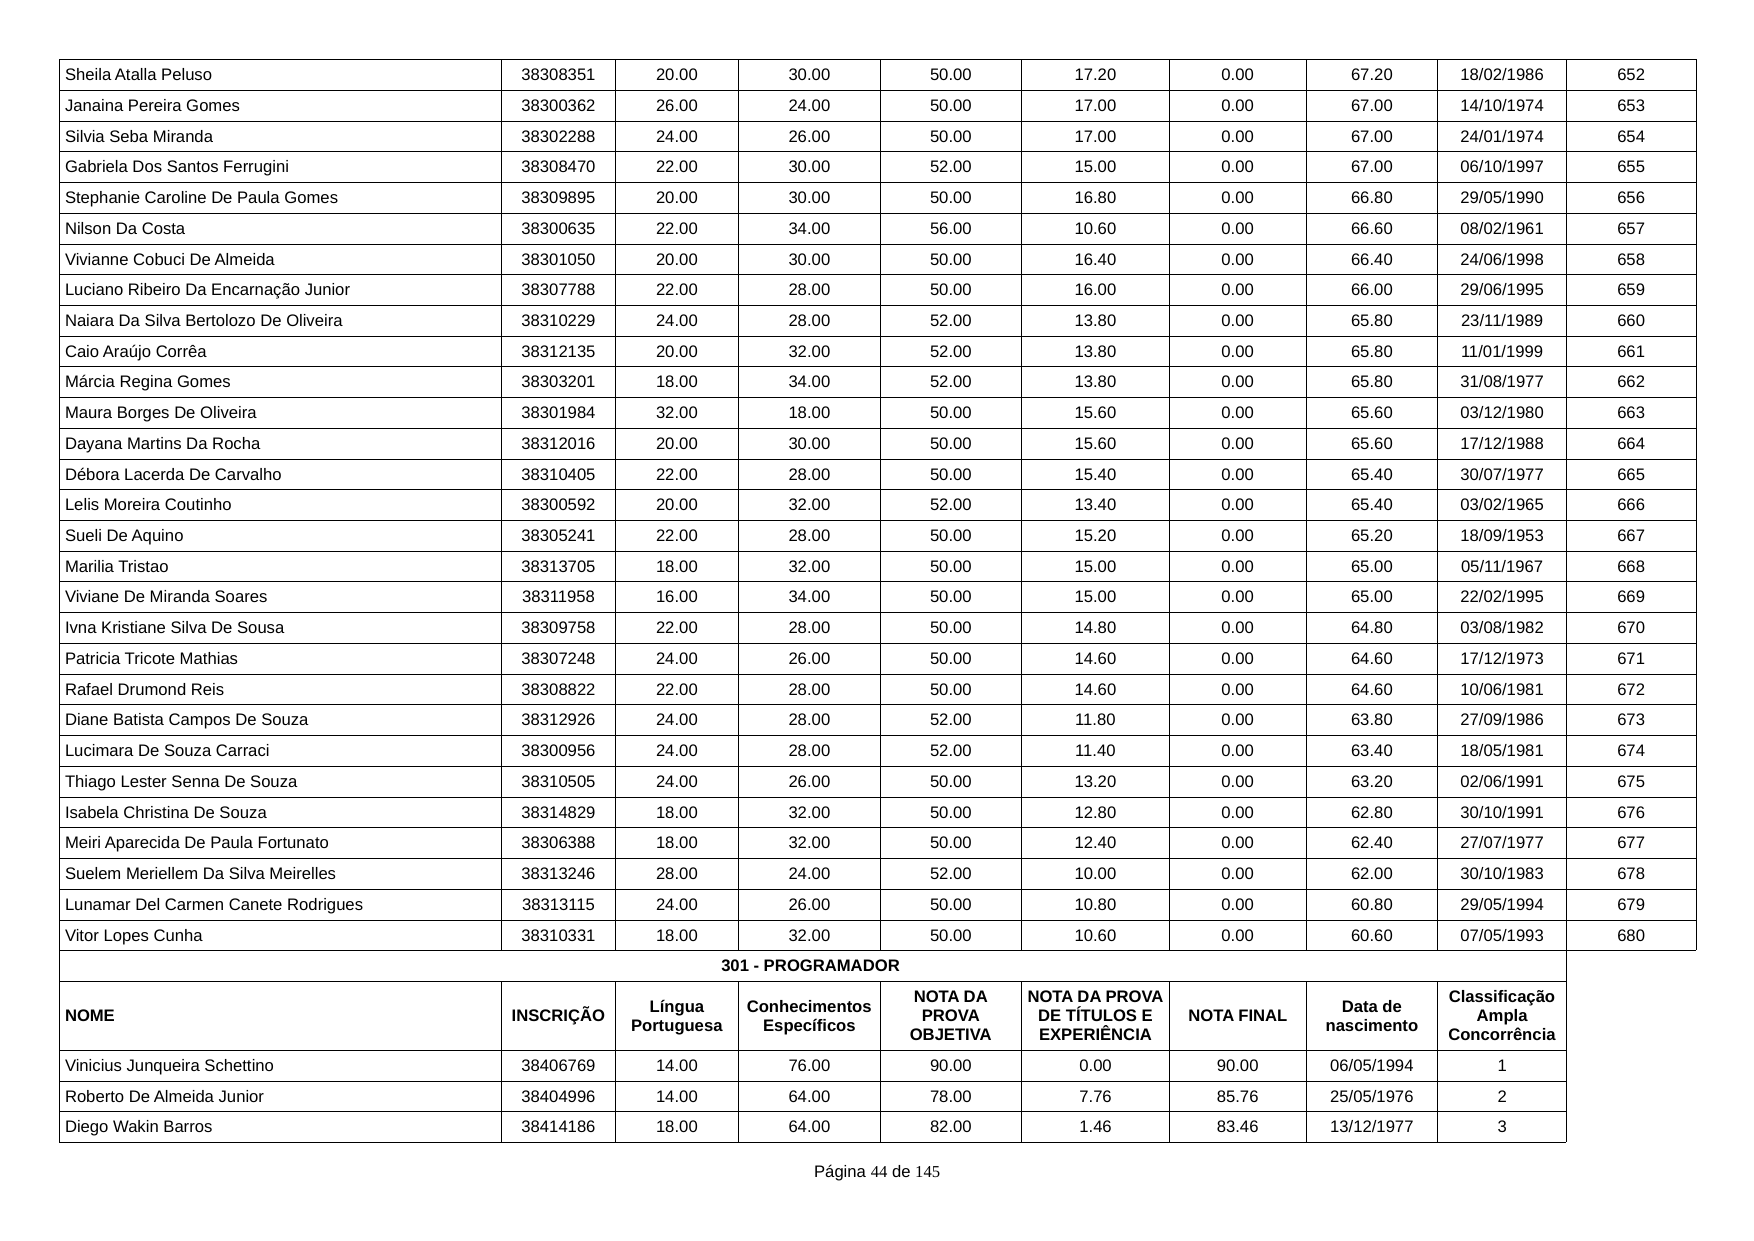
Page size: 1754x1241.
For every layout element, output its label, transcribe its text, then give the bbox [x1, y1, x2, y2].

table_cell 38306388 [502, 828, 615, 858]
table_cell 17.00 [1022, 91, 1169, 121]
table_cell 02/06/1991 [1438, 767, 1566, 797]
table_cell 32.00 [739, 921, 880, 950]
table_cell 10/06/1981 [1438, 675, 1566, 704]
table_cell Suelem Meriellem Da Silva Meirelles [60, 859, 501, 889]
table_cell 17.00 [1022, 122, 1169, 151]
table_cell 38300362 [502, 91, 615, 121]
table_cell 0.00 [1170, 429, 1306, 458]
table_cell 03/12/1980 [1438, 398, 1566, 428]
table_cell 50.00 [881, 613, 1021, 643]
table_cell 301 - PROGRAMADOR [60, 951, 1566, 981]
table_cell 0.00 [1170, 921, 1306, 950]
table_cell Dayana Martins Da Rocha [60, 429, 501, 458]
table_cell 10.00 [1022, 859, 1169, 889]
table_cell Maura Borges De Oliveira [60, 398, 501, 428]
table_cell Thiago Lester Senna De Souza [60, 767, 501, 797]
table_cell 17.20 [1022, 60, 1169, 90]
table_cell 38406769 [502, 1051, 615, 1081]
table_cell 0.00 [1170, 91, 1306, 121]
table_cell 62.40 [1307, 828, 1437, 858]
table_cell 38313115 [502, 890, 615, 919]
table_cell 656 [1567, 183, 1696, 213]
table_cell 24.00 [616, 736, 738, 766]
table_cell 24.00 [616, 306, 738, 336]
table_cell 14/10/1974 [1438, 91, 1566, 121]
table_cell 0.00 [1170, 736, 1306, 766]
table_cell 28.00 [739, 521, 880, 551]
table_cell 38310405 [502, 460, 615, 489]
table_cell 22.00 [616, 460, 738, 489]
table_cell 22/02/1995 [1438, 582, 1566, 612]
table_cell 671 [1567, 644, 1696, 674]
table_cell Débora Lacerda De Carvalho [60, 460, 501, 489]
table_cell Meiri Aparecida De Paula Fortunato [60, 828, 501, 858]
table_cell 50.00 [881, 275, 1021, 305]
table_cell 10.60 [1022, 214, 1169, 243]
table_cell Diane Batista Campos De Souza [60, 705, 501, 735]
table_cell 65.20 [1307, 521, 1437, 551]
table_cell 662 [1567, 367, 1696, 397]
table_cell 15.00 [1022, 552, 1169, 581]
table_cell 657 [1567, 214, 1696, 243]
table_cell 26.00 [739, 767, 880, 797]
table_cell 30/07/1977 [1438, 460, 1566, 489]
table_cell 38301050 [502, 245, 615, 274]
table_cell 20.00 [616, 429, 738, 458]
table_cell 52.00 [881, 736, 1021, 766]
table_cell 50.00 [881, 890, 1021, 919]
table_cell 52.00 [881, 705, 1021, 735]
table_cell 32.00 [739, 490, 880, 520]
table_cell Janaina Pereira Gomes [60, 91, 501, 121]
table_cell Sueli De Aquino [60, 521, 501, 551]
table_cell 63.40 [1307, 736, 1437, 766]
table_cell 20.00 [616, 337, 738, 366]
table_cell 65.40 [1307, 460, 1437, 489]
table_cell 32.00 [739, 337, 880, 366]
table_cell 64.00 [739, 1082, 880, 1111]
table_cell 663 [1567, 398, 1696, 428]
table_cell 18.00 [616, 552, 738, 581]
table_cell 24.00 [616, 705, 738, 735]
table_cell 28.00 [739, 705, 880, 735]
table_cell 56.00 [881, 214, 1021, 243]
table_cell 30/10/1991 [1438, 798, 1566, 827]
table_cell 13/12/1977 [1307, 1112, 1437, 1142]
table_cell 665 [1567, 460, 1696, 489]
table_cell 0.00 [1170, 582, 1306, 612]
table_cell 64.00 [739, 1112, 880, 1142]
table_cell 82.00 [881, 1112, 1021, 1142]
table_cell 38300956 [502, 736, 615, 766]
table_cell 32.00 [739, 798, 880, 827]
table_cell 32.00 [739, 552, 880, 581]
table_cell 30/10/1983 [1438, 859, 1566, 889]
table_cell 13.80 [1022, 337, 1169, 366]
table_cell 672 [1567, 675, 1696, 704]
table_cell 50.00 [881, 582, 1021, 612]
table_cell 65.00 [1307, 552, 1437, 581]
table_cell 52.00 [881, 152, 1021, 182]
table_cell Lucimara De Souza Carraci [60, 736, 501, 766]
table_cell 18.00 [616, 921, 738, 950]
table_cell Nilson Da Costa [60, 214, 501, 243]
table_cell 15.60 [1022, 398, 1169, 428]
table_cell Luciano Ribeiro Da Encarnação Junior [60, 275, 501, 305]
table_cell 38404996 [502, 1082, 615, 1111]
table_cell 658 [1567, 245, 1696, 274]
table_cell 14.00 [616, 1082, 738, 1111]
table_cell 0.00 [1170, 460, 1306, 489]
table_cell 18/02/1986 [1438, 60, 1566, 90]
table_cell 67.00 [1307, 91, 1437, 121]
table_cell 28.00 [739, 460, 880, 489]
table_cell Marilia Tristao [60, 552, 501, 581]
table_cell 660 [1567, 306, 1696, 336]
table_cell 668 [1567, 552, 1696, 581]
table_cell [1567, 981, 1696, 1050]
table_cell 52.00 [881, 306, 1021, 336]
table_cell 0.00 [1170, 214, 1306, 243]
table_cell 20.00 [616, 60, 738, 90]
table_cell 673 [1567, 705, 1696, 735]
table_cell 90.00 [1170, 1051, 1306, 1081]
table_cell 38300592 [502, 490, 615, 520]
table_cell 65.60 [1307, 429, 1437, 458]
table_cell 0.00 [1022, 1051, 1169, 1081]
table_cell 18.00 [616, 1112, 738, 1142]
table_cell 11.40 [1022, 736, 1169, 766]
table_cell 0.00 [1170, 644, 1306, 674]
table_cell 83.46 [1170, 1112, 1306, 1142]
table_cell 0.00 [1170, 859, 1306, 889]
table_cell 0.00 [1170, 152, 1306, 182]
table_cell 22.00 [616, 521, 738, 551]
table_cell 64.80 [1307, 613, 1437, 643]
table_cell 15.00 [1022, 582, 1169, 612]
table_cell 0.00 [1170, 337, 1306, 366]
table_cell 24.00 [739, 859, 880, 889]
table_cell 24/01/1974 [1438, 122, 1566, 151]
table_cell 30.00 [739, 183, 880, 213]
table_cell Viviane De Miranda Soares [60, 582, 501, 612]
table_cell 38300635 [502, 214, 615, 243]
table_cell 28.00 [739, 613, 880, 643]
table_cell 27/09/1986 [1438, 705, 1566, 735]
table_cell 22.00 [616, 152, 738, 182]
table_cell 38301984 [502, 398, 615, 428]
table_cell 32.00 [616, 398, 738, 428]
table_cell 674 [1567, 736, 1696, 766]
table_cell 50.00 [881, 245, 1021, 274]
table_cell 13.20 [1022, 767, 1169, 797]
table_cell 0.00 [1170, 798, 1306, 827]
table_cell 26.00 [616, 91, 738, 121]
table_cell 38307248 [502, 644, 615, 674]
table_cell Patricia Tricote Mathias [60, 644, 501, 674]
table_cell 65.80 [1307, 337, 1437, 366]
table_cell 652 [1567, 60, 1696, 90]
table_cell 0.00 [1170, 245, 1306, 274]
table_cell 67.00 [1307, 122, 1437, 151]
table_cell [1567, 1081, 1696, 1111]
table_cell 64.60 [1307, 644, 1437, 674]
table_cell 2 [1438, 1082, 1566, 1111]
table_cell 20.00 [616, 245, 738, 274]
table_cell Rafael Drumond Reis [60, 675, 501, 704]
table_cell 30.00 [739, 60, 880, 90]
table_cell 03/02/1965 [1438, 490, 1566, 520]
table_cell 0.00 [1170, 183, 1306, 213]
table_cell 78.00 [881, 1082, 1021, 1111]
table_cell 63.20 [1307, 767, 1437, 797]
table_cell Isabela Christina De Souza [60, 798, 501, 827]
table_cell 52.00 [881, 859, 1021, 889]
table_cell 31/08/1977 [1438, 367, 1566, 397]
table_cell 50.00 [881, 60, 1021, 90]
table_cell 60.60 [1307, 921, 1437, 950]
table_cell 667 [1567, 521, 1696, 551]
table_cell 675 [1567, 767, 1696, 797]
table_cell 13.80 [1022, 367, 1169, 397]
table_cell 1.46 [1022, 1112, 1169, 1142]
table_cell 38303201 [502, 367, 615, 397]
table_cell 664 [1567, 429, 1696, 458]
table_cell 65.40 [1307, 490, 1437, 520]
table_cell 22.00 [616, 275, 738, 305]
table_cell 50.00 [881, 644, 1021, 674]
table_cell NOTA FINAL [1170, 982, 1306, 1050]
table_cell 50.00 [881, 675, 1021, 704]
table_cell 32.00 [739, 828, 880, 858]
table_cell 66.60 [1307, 214, 1437, 243]
table_cell 38312016 [502, 429, 615, 458]
table_cell 38312135 [502, 337, 615, 366]
table_cell 52.00 [881, 337, 1021, 366]
table_cell 677 [1567, 828, 1696, 858]
table_cell 50.00 [881, 828, 1021, 858]
table_cell 50.00 [881, 460, 1021, 489]
table_cell 654 [1567, 122, 1696, 151]
table_cell 18/05/1981 [1438, 736, 1566, 766]
table_cell 62.80 [1307, 798, 1437, 827]
table_cell 3 [1438, 1112, 1566, 1142]
table_cell Gabriela Dos Santos Ferrugini [60, 152, 501, 182]
table_cell 24.00 [616, 767, 738, 797]
table_cell 38309895 [502, 183, 615, 213]
table_cell 60.80 [1307, 890, 1437, 919]
table_cell 24.00 [616, 890, 738, 919]
table_cell 07/05/1993 [1438, 921, 1566, 950]
table_cell Conhecimentos Específicos [739, 982, 880, 1050]
table_cell 24/06/1998 [1438, 245, 1566, 274]
table_cell 65.00 [1307, 582, 1437, 612]
table_cell NOME [60, 982, 501, 1050]
table_cell 85.76 [1170, 1082, 1306, 1111]
table_cell 52.00 [881, 490, 1021, 520]
table_cell 38414186 [502, 1112, 615, 1142]
table_cell 65.60 [1307, 398, 1437, 428]
table_cell 30.00 [739, 245, 880, 274]
table_cell 653 [1567, 91, 1696, 121]
table_cell 34.00 [739, 367, 880, 397]
table_cell INSCRIÇÃO [502, 982, 615, 1050]
table_cell 29/05/1994 [1438, 890, 1566, 919]
table_cell 0.00 [1170, 306, 1306, 336]
table_cell 25/05/1976 [1307, 1082, 1437, 1111]
table_cell 18/09/1953 [1438, 521, 1566, 551]
table_cell 14.60 [1022, 644, 1169, 674]
table_cell 38311958 [502, 582, 615, 612]
table_cell 17/12/1973 [1438, 644, 1566, 674]
table_cell 34.00 [739, 582, 880, 612]
table_cell 50.00 [881, 521, 1021, 551]
table_cell 17/12/1988 [1438, 429, 1566, 458]
table_cell 38308470 [502, 152, 615, 182]
table_cell 0.00 [1170, 828, 1306, 858]
table_cell 659 [1567, 275, 1696, 305]
table_cell 50.00 [881, 552, 1021, 581]
table_cell 16.00 [616, 582, 738, 612]
table_cell 38307788 [502, 275, 615, 305]
table_cell 0.00 [1170, 613, 1306, 643]
table_cell 76.00 [739, 1051, 880, 1081]
table_cell 30.00 [739, 429, 880, 458]
table_cell 676 [1567, 798, 1696, 827]
table_cell 38312926 [502, 705, 615, 735]
table_cell 670 [1567, 613, 1696, 643]
table_cell 20.00 [616, 490, 738, 520]
table_cell 14.80 [1022, 613, 1169, 643]
table_cell 24.00 [616, 644, 738, 674]
table_cell 18.00 [616, 367, 738, 397]
table_cell 26.00 [739, 644, 880, 674]
table_cell 661 [1567, 337, 1696, 366]
table_cell 67.00 [1307, 152, 1437, 182]
table_cell 10.60 [1022, 921, 1169, 950]
table_cell Vitor Lopes Cunha [60, 921, 501, 950]
table_cell 29/05/1990 [1438, 183, 1566, 213]
table_cell 0.00 [1170, 398, 1306, 428]
table_cell 27/07/1977 [1438, 828, 1566, 858]
table_cell 680 [1567, 921, 1696, 950]
table_cell Ivna Kristiane Silva De Sousa [60, 613, 501, 643]
table_cell 64.60 [1307, 675, 1437, 704]
table_cell 63.80 [1307, 705, 1437, 735]
table_cell 38309758 [502, 613, 615, 643]
table_cell 24.00 [739, 91, 880, 121]
table_cell 50.00 [881, 398, 1021, 428]
table_cell Vinicius Junqueira Schettino [60, 1051, 501, 1081]
table_cell 30.00 [739, 152, 880, 182]
table_cell 28.00 [739, 675, 880, 704]
table_cell 66.00 [1307, 275, 1437, 305]
table_cell 11/01/1999 [1438, 337, 1566, 366]
table_cell 15.20 [1022, 521, 1169, 551]
table_cell 14.00 [616, 1051, 738, 1081]
table_cell 50.00 [881, 429, 1021, 458]
table_cell [1567, 1111, 1696, 1142]
table_cell Naiara Da Silva Bertolozo De Oliveira [60, 306, 501, 336]
table_cell 38308351 [502, 60, 615, 90]
table_cell 0.00 [1170, 552, 1306, 581]
table_cell 13.40 [1022, 490, 1169, 520]
table_cell 15.00 [1022, 152, 1169, 182]
table_cell 15.40 [1022, 460, 1169, 489]
table_cell 06/05/1994 [1307, 1051, 1437, 1081]
table_cell 678 [1567, 859, 1696, 889]
table_cell Língua Portuguesa [616, 982, 738, 1050]
table_cell 10.80 [1022, 890, 1169, 919]
table_cell 38314829 [502, 798, 615, 827]
table_cell 50.00 [881, 122, 1021, 151]
table_cell 0.00 [1170, 890, 1306, 919]
table_cell 08/02/1961 [1438, 214, 1566, 243]
table_cell Data de nascimento [1307, 982, 1437, 1050]
table_cell 18.00 [739, 398, 880, 428]
table_cell 16.40 [1022, 245, 1169, 274]
table_cell 16.00 [1022, 275, 1169, 305]
table_cell 0.00 [1170, 705, 1306, 735]
table_cell 66.80 [1307, 183, 1437, 213]
table_cell Silvia Seba Miranda [60, 122, 501, 151]
table_cell 50.00 [881, 183, 1021, 213]
table_cell 11.80 [1022, 705, 1169, 735]
table_cell 679 [1567, 890, 1696, 919]
table_cell 0.00 [1170, 767, 1306, 797]
table_cell 655 [1567, 152, 1696, 182]
table_cell 22.00 [616, 613, 738, 643]
table_cell 0.00 [1170, 275, 1306, 305]
table_cell 0.00 [1170, 122, 1306, 151]
table_cell Caio Araújo Corrêa [60, 337, 501, 366]
table_cell 34.00 [739, 214, 880, 243]
table_cell [1567, 951, 1696, 981]
table_cell 65.80 [1307, 367, 1437, 397]
table_cell 28.00 [739, 736, 880, 766]
table_cell [1567, 1050, 1696, 1081]
table_cell Márcia Regina Gomes [60, 367, 501, 397]
table_cell 26.00 [739, 122, 880, 151]
table_cell 13.80 [1022, 306, 1169, 336]
table_cell 38305241 [502, 521, 615, 551]
table_cell NOTA DA PROVA DE TÍTULOS E EXPERIÊNCIA [1022, 982, 1169, 1050]
table_cell 24.00 [616, 122, 738, 151]
table_cell 67.20 [1307, 60, 1437, 90]
table_cell Lelis Moreira Coutinho [60, 490, 501, 520]
table_cell 03/08/1982 [1438, 613, 1566, 643]
table_cell 26.00 [739, 890, 880, 919]
table_cell Sheila Atalla Peluso [60, 60, 501, 90]
table_cell 38308822 [502, 675, 615, 704]
table_cell 66.40 [1307, 245, 1437, 274]
table_cell 38313246 [502, 859, 615, 889]
table_cell 7.76 [1022, 1082, 1169, 1111]
table_cell 23/11/1989 [1438, 306, 1566, 336]
table_cell 12.80 [1022, 798, 1169, 827]
table_cell 52.00 [881, 367, 1021, 397]
table_cell 12.40 [1022, 828, 1169, 858]
table_cell 38302288 [502, 122, 615, 151]
table_cell 90.00 [881, 1051, 1021, 1081]
table_cell Stephanie Caroline De Paula Gomes [60, 183, 501, 213]
table_cell 666 [1567, 490, 1696, 520]
table_cell 18.00 [616, 828, 738, 858]
table_cell 15.60 [1022, 429, 1169, 458]
table_cell 50.00 [881, 798, 1021, 827]
table_cell 38310229 [502, 306, 615, 336]
table_cell 16.80 [1022, 183, 1169, 213]
table_cell 05/11/1967 [1438, 552, 1566, 581]
table_cell 65.80 [1307, 306, 1437, 336]
table_cell 28.00 [739, 306, 880, 336]
table_cell 22.00 [616, 214, 738, 243]
table_cell 0.00 [1170, 367, 1306, 397]
table_cell 28.00 [739, 275, 880, 305]
table_cell Lunamar Del Carmen Canete Rodrigues [60, 890, 501, 919]
table_cell 38313705 [502, 552, 615, 581]
table_cell 0.00 [1170, 490, 1306, 520]
table_cell Classificação Ampla Concorrência [1438, 982, 1566, 1050]
table_cell 50.00 [881, 921, 1021, 950]
table_cell 0.00 [1170, 675, 1306, 704]
table_cell 22.00 [616, 675, 738, 704]
table_cell Roberto De Almeida Junior [60, 1082, 501, 1111]
table_cell 20.00 [616, 183, 738, 213]
table_cell 06/10/1997 [1438, 152, 1566, 182]
table_cell Diego Wakin Barros [60, 1112, 501, 1142]
table_cell 38310505 [502, 767, 615, 797]
table_cell NOTA DA PROVA OBJETIVA [881, 982, 1021, 1050]
table_cell 0.00 [1170, 60, 1306, 90]
table_cell 50.00 [881, 91, 1021, 121]
table_cell 50.00 [881, 767, 1021, 797]
table_cell 18.00 [616, 798, 738, 827]
table_cell 1 [1438, 1051, 1566, 1081]
table_cell 28.00 [616, 859, 738, 889]
table_cell 29/06/1995 [1438, 275, 1566, 305]
table_cell 38310331 [502, 921, 615, 950]
table_cell 669 [1567, 582, 1696, 612]
table_cell Vivianne Cobuci De Almeida [60, 245, 501, 274]
table_cell 0.00 [1170, 521, 1306, 551]
table_cell 62.00 [1307, 859, 1437, 889]
table_cell 14.60 [1022, 675, 1169, 704]
